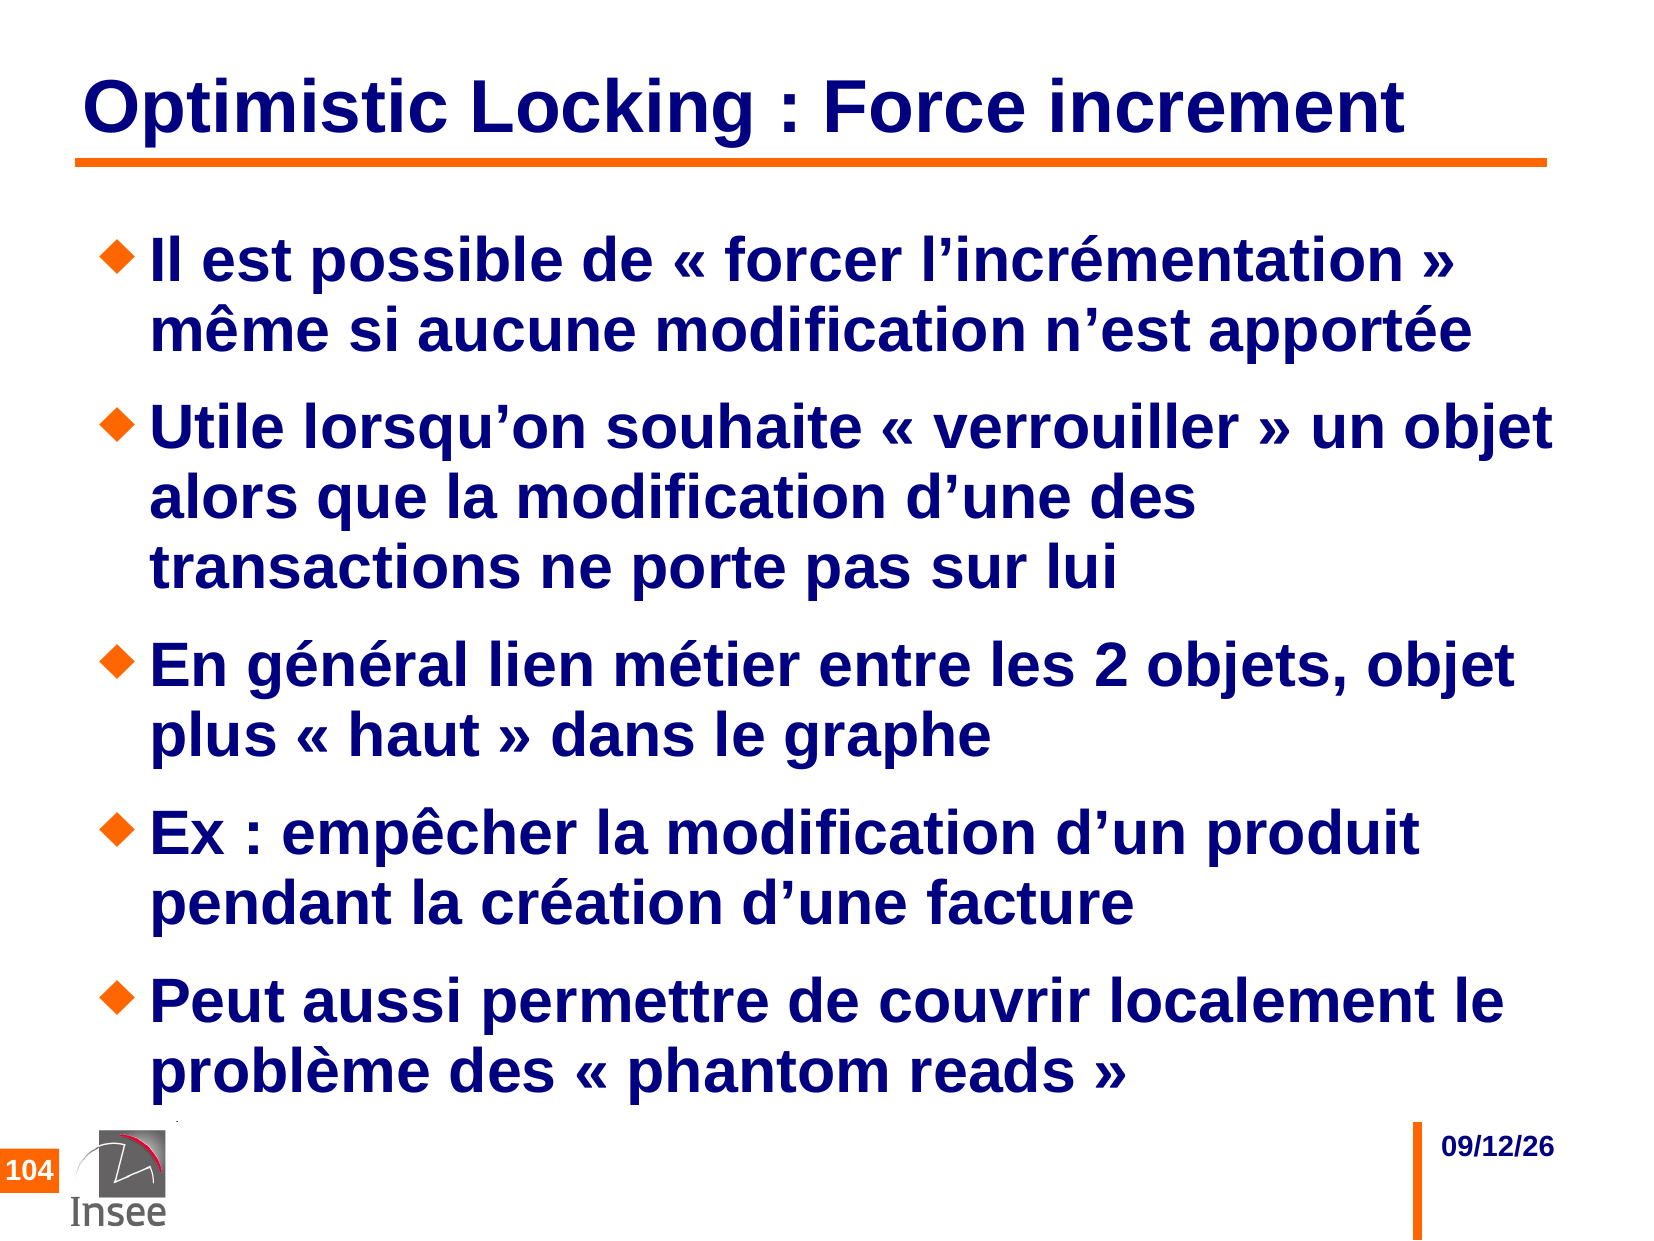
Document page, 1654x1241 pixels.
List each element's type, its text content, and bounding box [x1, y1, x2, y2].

list Il est possible de « forcer l’incrémentation » même si aucune modification n’est apportée Utile lorsqu’on souhaite « verrouiller » un objet alors que la modification d’une des transactions ne porte pas sur lui En général lien métier entre les 2 objets, objet plus « haut » dans le graphe Ex : empêcher la modification d’un produit pendant la création d’une facture Peut aussi permettre de couvrir localement le problème des « phantom reads » [82, 224, 1571, 1111]
picture [62, 1121, 178, 1241]
title Optimistic Locking : Force increment [82, 49, 1619, 163]
